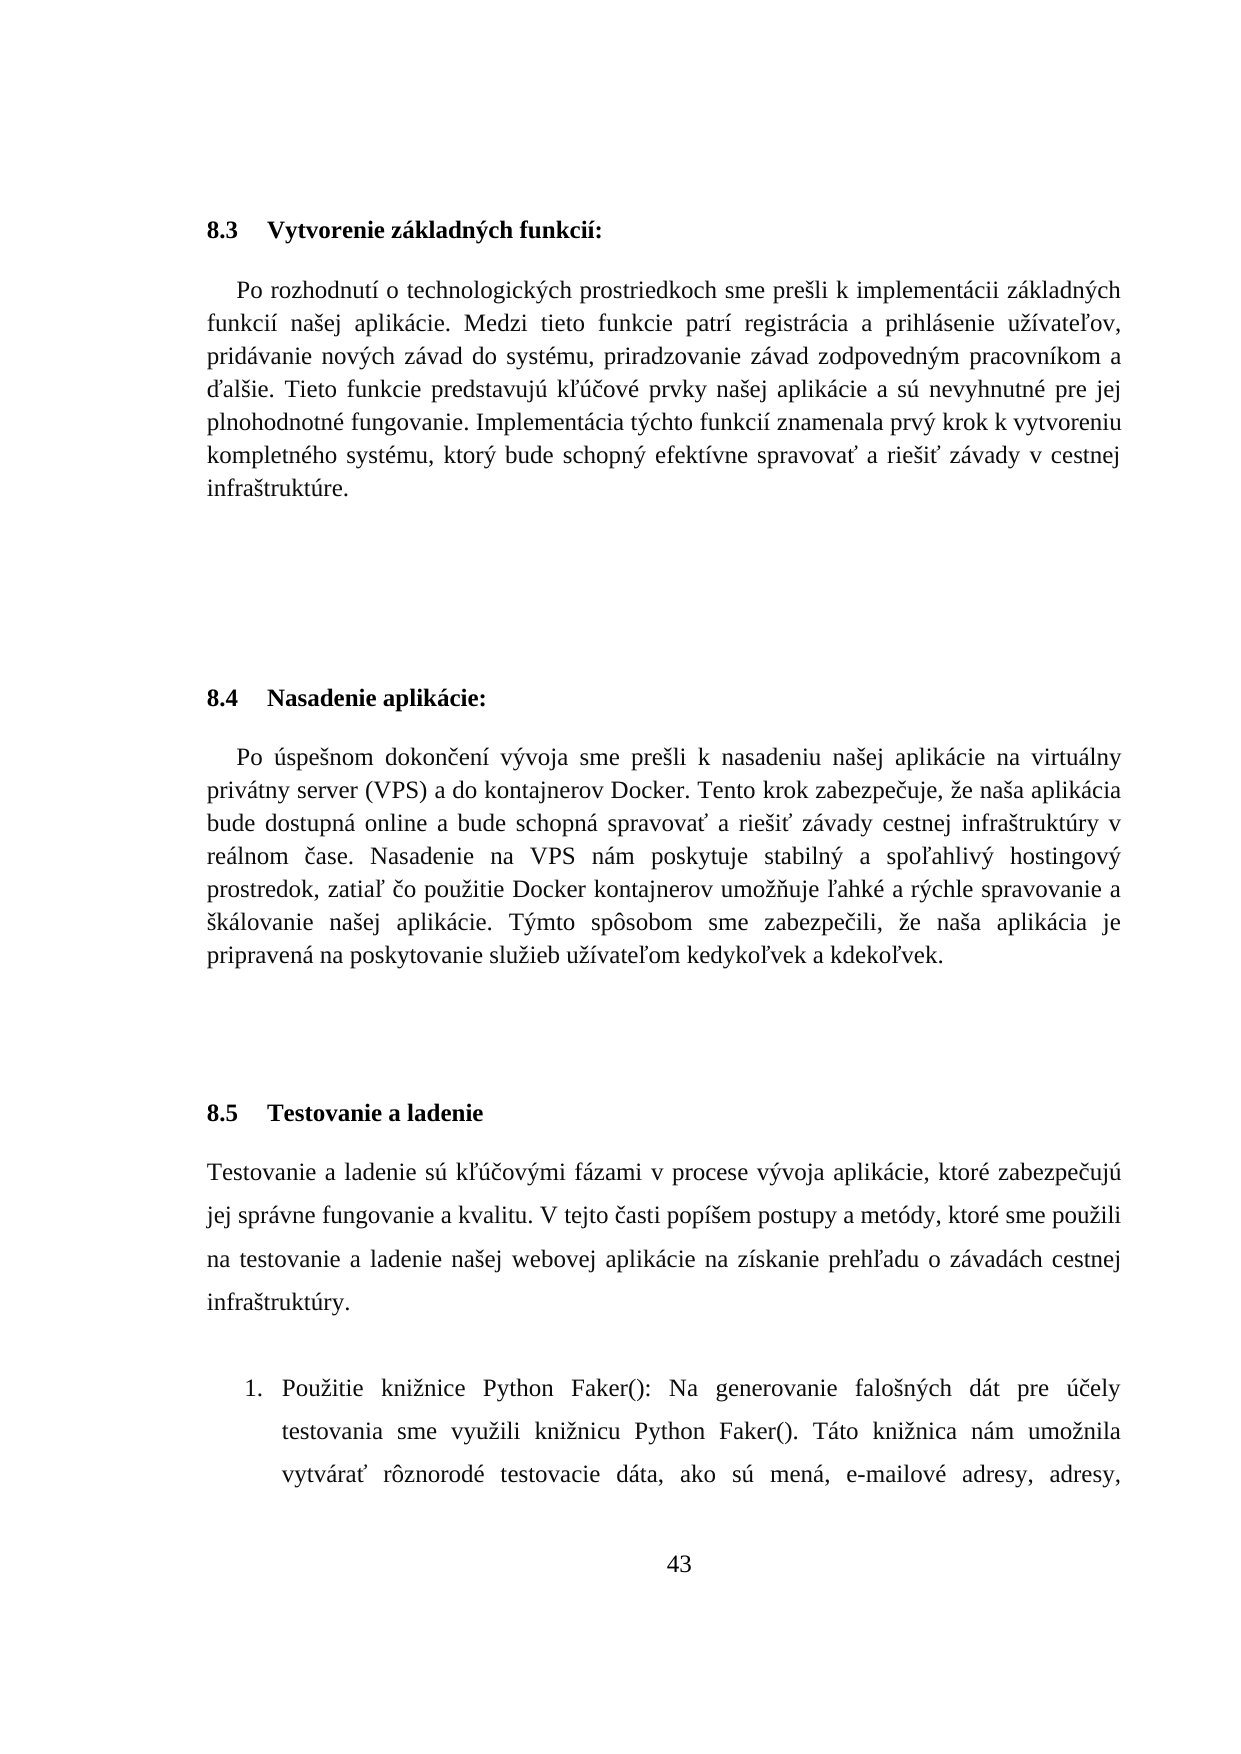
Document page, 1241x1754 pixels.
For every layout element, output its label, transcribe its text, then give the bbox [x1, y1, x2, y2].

list Použitie knižnice Python Faker(): Na generovanie falošných dát pre účely testovania sme využili knižnicu Python Faker(). Táto knižnica nám umožnila vytvárať rôznorodé testovacie dáta, ako sú mená, e-mailové adresy, adresy, [244, 1373, 1122, 1488]
text Testovanie a ladenie sú kľúčovými fázami v procese vývoja aplikácie, ktoré zabezpečujú jej správne fungovanie a kvalitu. V tejto časti popíšem postupy a metódy, ktoré sme použili na testovanie a ladenie našej webovej aplikácie na získanie prehľadu o závadách cestnej infraštruktúry. [207, 1157, 1122, 1316]
text Po rozhodnutí o technologických prostriedkoch sme prešli k implementácii základných funkcií našej aplikácie. Medzi tieto funkcie patrí registrácia a prihlásenie užívateľov, pridávanie nových závad do systému, priradzovanie závad zodpovedným pracovníkom a ďalšie. Tieto funkcie predstavujú kľúčové prvky našej aplikácie a sú nevyhnutné pre jej plnohodnotné fungovanie. Implementácia týchto funkcií znamenala prvý krok k vytvoreniu kompletného systému, ktorý bude schopný efektívne spravovať a riešiť závady v cestnej infraštruktúre. [207, 275, 1122, 502]
subtitle Testovanie a ladenie [207, 1098, 1122, 1126]
text Po úspešnom dokončení vývoja sme prešli k nasadeniu našej aplikácie na virtuálny privátny server (VPS) a do kontajnerov Docker. Tento krok zabezpečuje, že naša aplikácia bude dostupná online a bude schopná spravovať a riešiť závady cestnej infraštruktúry v reálnom čase. Nasadenie na VPS nám poskytuje stabilný a spoľahlivý hostingový prostredok, zatiaľ čo použitie Docker kontajnerov umožňuje ľahké a rýchle spravovanie a škálovanie našej aplikácie. Týmto spôsobom sme zabezpečili, že naša aplikácia je pripravená na poskytovanie služieb užívateľom kedykoľvek a kdekoľvek. [207, 742, 1122, 1002]
subtitle Nasadenie aplikácie: [207, 683, 1122, 711]
subtitle Vytvorenie základných funkcií: [207, 216, 1122, 244]
